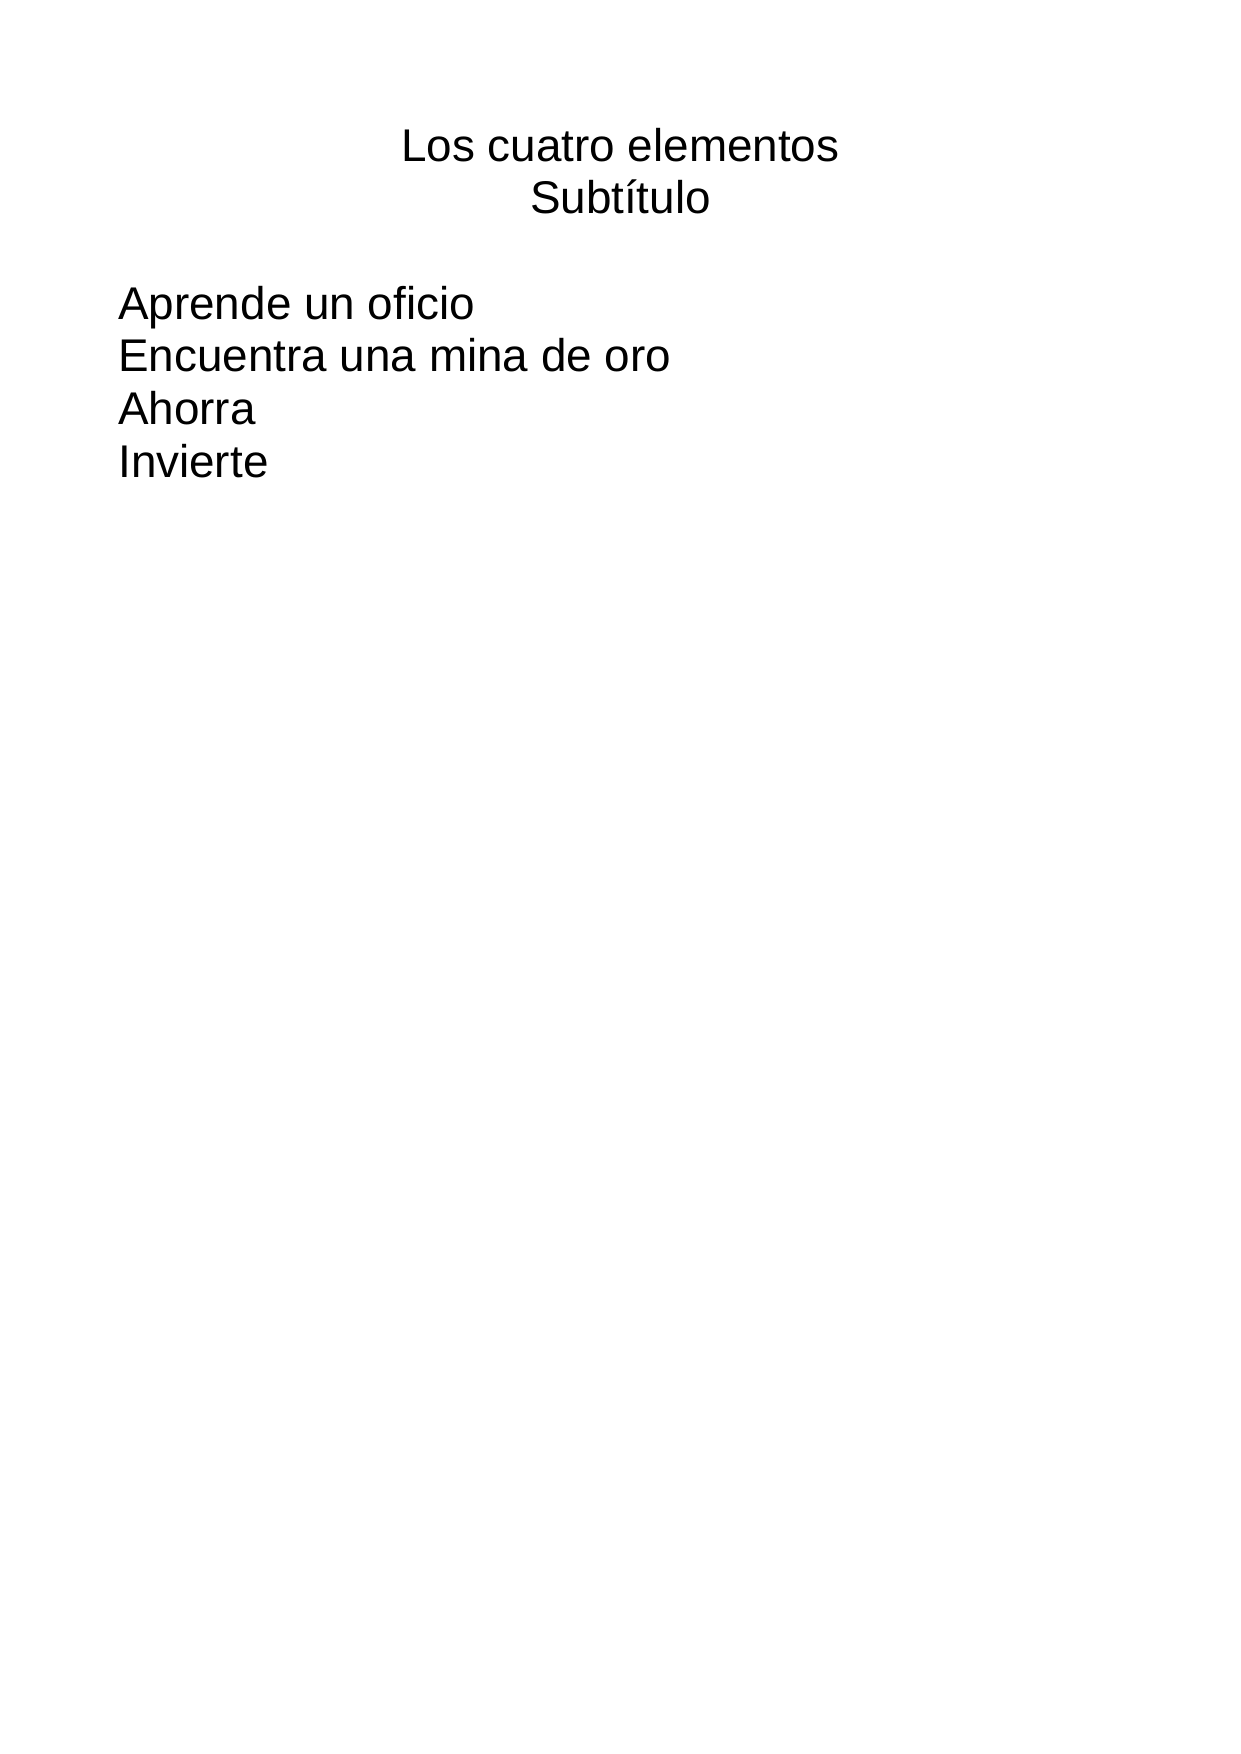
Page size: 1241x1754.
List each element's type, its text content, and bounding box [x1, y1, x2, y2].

text Ahorra [118, 382, 1122, 434]
text Invierte [118, 434, 1122, 487]
text Aprende un oficio [118, 276, 1122, 329]
text Los cuatro elementos [118, 118, 1122, 171]
text Subtítulo [118, 171, 1122, 223]
text Encuentra una mina de oro [118, 329, 1122, 382]
